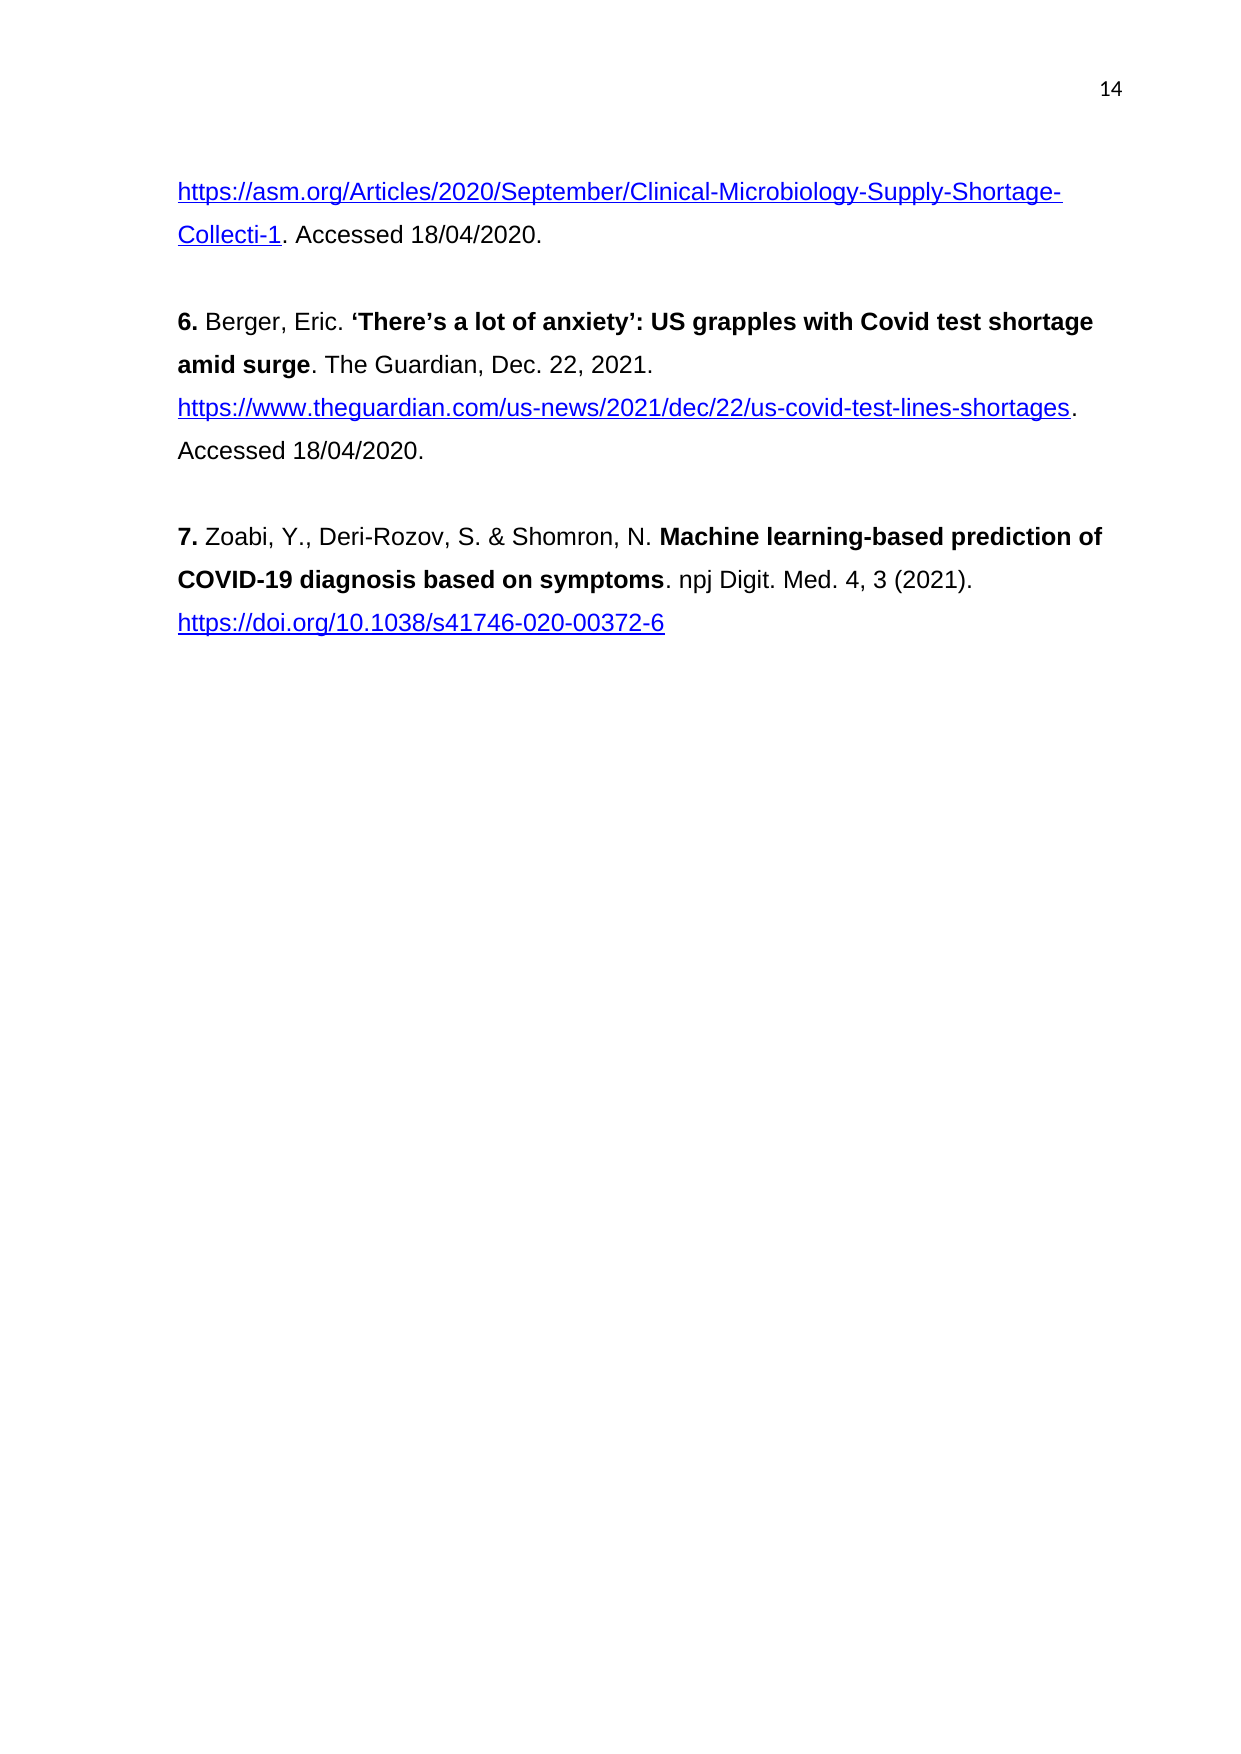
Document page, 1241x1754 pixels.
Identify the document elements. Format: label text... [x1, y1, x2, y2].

text 6. Berger, Eric. ‘There’s a lot of anxiety’: US grapples with Covid test shortage amid surge. The Guardian, Dec. 22, 2021. https://www.theguardian.com/us-news/2021/dec/22/us-covid-test-lines-shortages. Accessed 18/04/2020. [177, 307, 1122, 465]
text 7. Zoabi, Y., Deri-Rozov, S. & Shomron, N. Machine learning-based prediction of COVID-19 diagnosis based on symptoms. npj Digit. Med. 4, 3 (2021). https://doi.org/10.1038/s41746-020-00372-6 [177, 522, 1122, 637]
text https://asm.org/Articles/2020/September/Clinical-Microbiology-Supply-Shortage-Collecti-1. Accessed 18/04/2020. [177, 177, 1122, 249]
